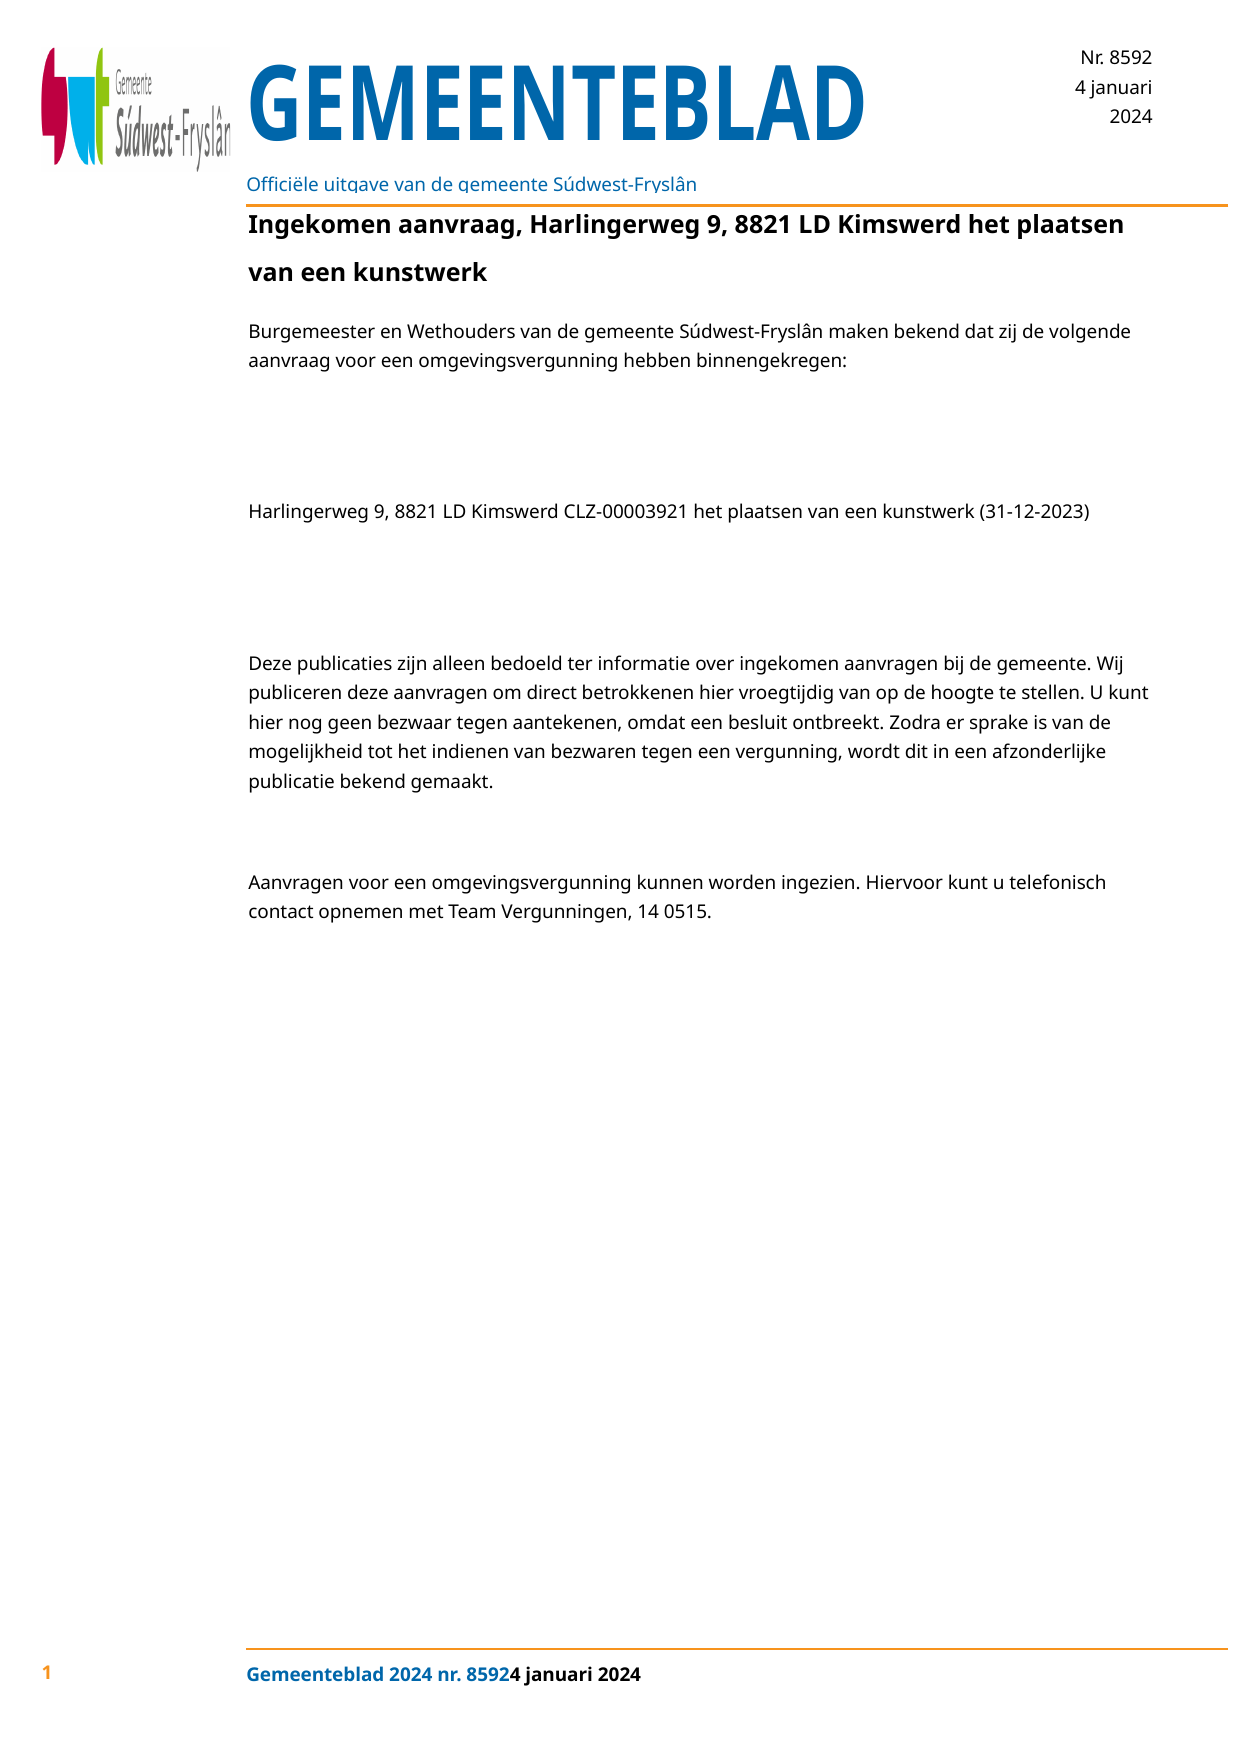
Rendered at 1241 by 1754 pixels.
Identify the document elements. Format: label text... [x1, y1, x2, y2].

text Burgemeester en Wethouders van de gemeente Súdwest-Fryslân maken bekend dat zij de volgende aanvraag voor een omgevingsvergunning hebben binnengekregen: [248, 318, 1152, 373]
text Harlingerweg 9, 8821 LD Kimswerd CLZ-00003921 het plaatsen van een kunstwerk (31-12-2023) [248, 499, 1152, 524]
text Ingekomen aanvraag, Harlingerweg 9, 8821 LD Kimswerd het plaatsen van een kunstwerk [248, 207, 1152, 288]
text Aanvragen voor een omgevingsvergunning kunnen worden ingezien. Hiervoor kunt u telefonisch contact opnemen met Team Vergunningen, 14 0515. [248, 869, 1152, 924]
text Deze publicaties zijn alleen bedoeld ter informatie over ingekomen aanvragen bij de gemeente. Wij publiceren deze aanvragen om direct betrokkenen hier vroegtijdig van op de hoogte te stellen. U kunt hier nog geen bezwaar tegen aantekenen, omdat een besluit ontbreekt. Zodra er sprake is van de mogelijkheid tot het indienen van bezwaren tegen een vergunning, wordt dit in een afzonderlijke publicatie bekend gemaakt. [248, 650, 1152, 794]
picture [41, 47, 231, 172]
